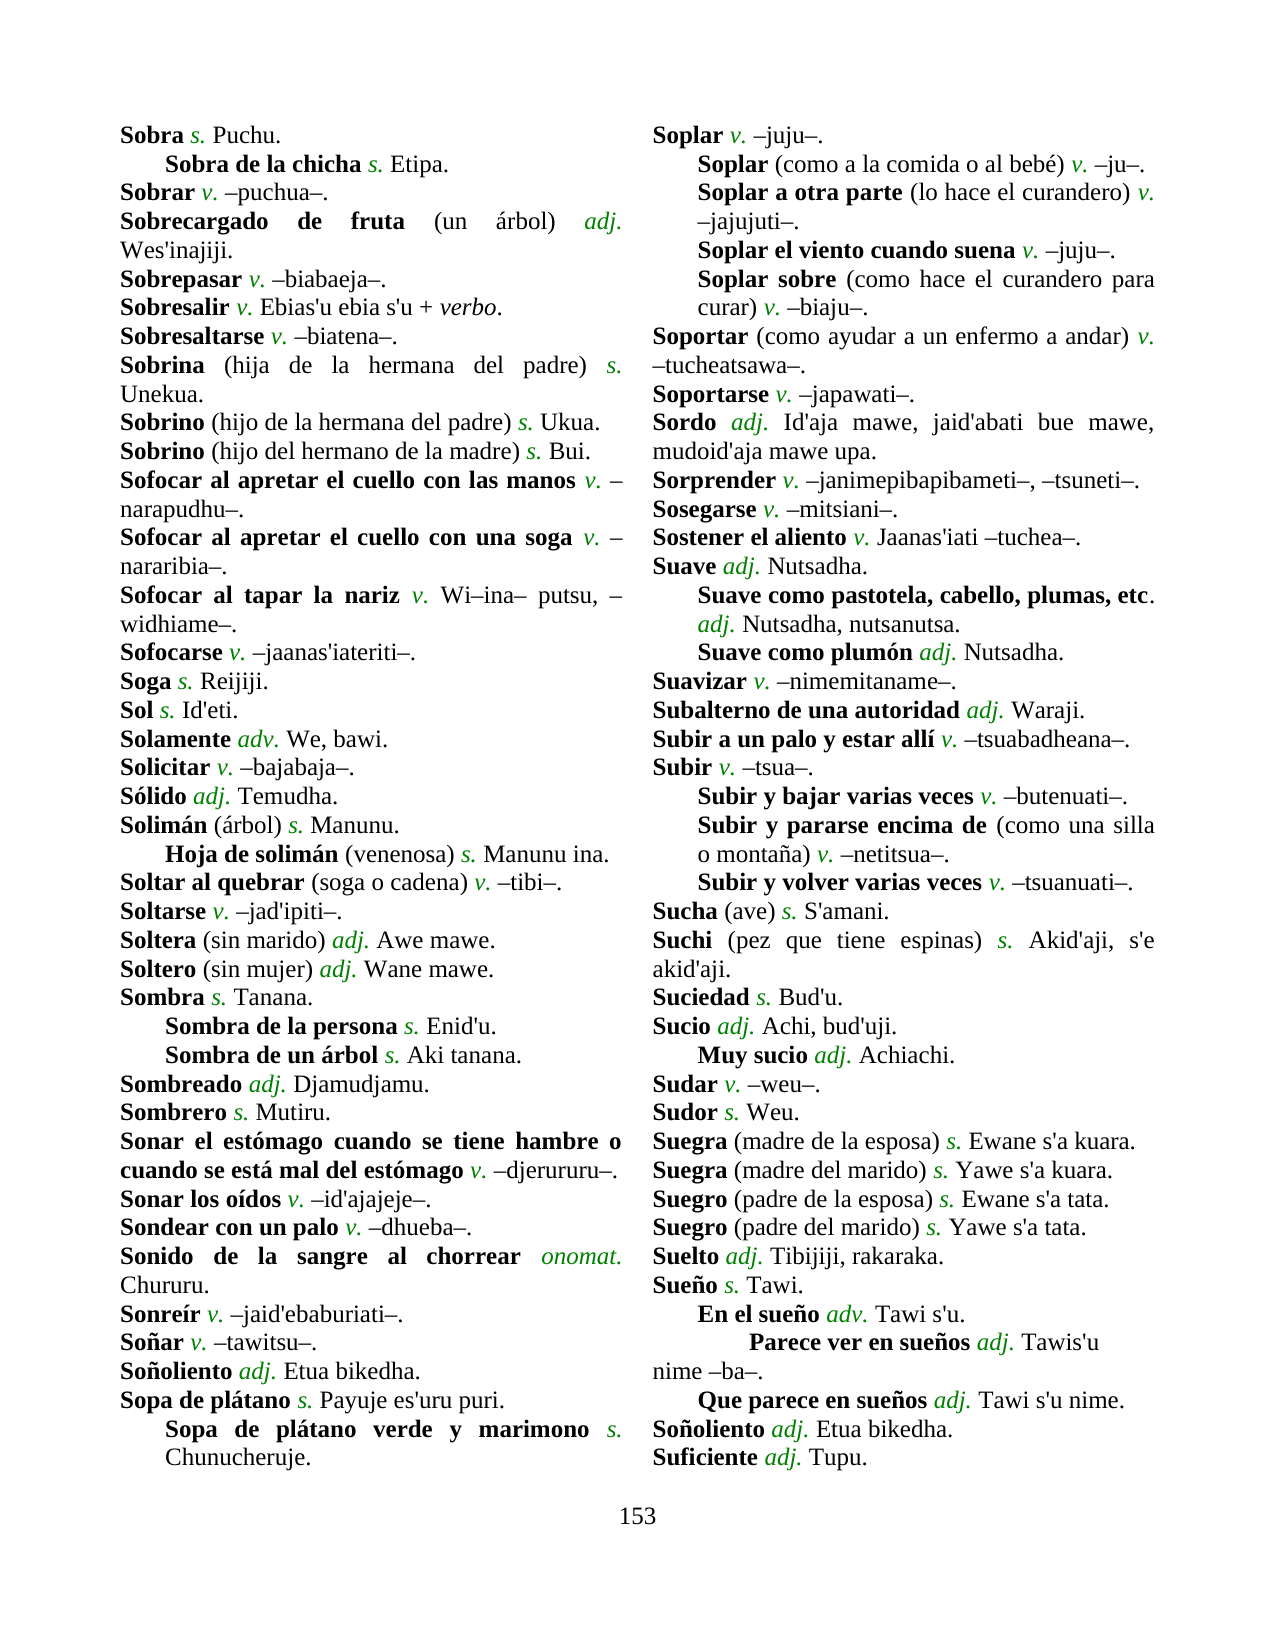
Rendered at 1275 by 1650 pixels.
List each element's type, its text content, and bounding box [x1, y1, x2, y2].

text Muy sucio adj. Achiachi. [652, 1040, 1155, 1069]
text Sudor s. Weu. [652, 1097, 1155, 1126]
text Subir a un palo y estar allí v. –tsuabadheana–. [652, 724, 1155, 752]
text Sonar los oídos v. –id'ajajeje–. [120, 1184, 622, 1212]
text Suegro (padre del marido) s. Yawe s'a tata. [652, 1212, 1155, 1241]
text Soplar el viento cuando suena v. –juju–. [652, 235, 1155, 264]
text Sobresaltarse v. –biatena–. [120, 321, 622, 350]
text Sofocar al tapar la nariz v. Wi–ina– putsu, –widhiame–. [120, 580, 622, 637]
text Sol s. Id'eti. [120, 695, 622, 724]
text Soñar v. –tawitsu–. [120, 1327, 622, 1356]
text Sucio adj. Achi, bud'uji. [652, 1011, 1155, 1040]
text Que parece en sueños adj. Tawi s'u nime. [652, 1385, 1155, 1414]
text Sobrino (hijo del hermano de la madre) s. Bui. [120, 436, 622, 465]
text Sofocar al apretar el cuello con una soga v. –nararibia–. [120, 522, 622, 580]
text Sordo adj. Id'aja mawe, jaid'abati bue mawe, mudoid'aja mawe upa. [652, 407, 1155, 465]
text Suave adj. Nutsadha. [652, 551, 1155, 580]
text Sonreír v. –jaid'ebaburiati–. [120, 1299, 622, 1327]
text Subalterno de una autoridad adj. Waraji. [652, 695, 1155, 724]
text Sobrina (hija de la hermana del padre) s. Unekua. [120, 350, 622, 407]
text Soportarse v. –japawati–. [652, 379, 1155, 407]
text Subir y volver varias veces v. –tsuanuati–. [652, 867, 1155, 896]
text Sorprender v. –janimepibapibameti–, –tsuneti–. [652, 465, 1155, 494]
text Solimán (árbol) s. Manunu. [120, 810, 622, 839]
text Sobra de la chicha s. Etipa. [120, 149, 622, 177]
text Sombreado adj. Djamudjamu. [120, 1069, 622, 1097]
text Sombra de la persona s. Enid'u. [120, 1011, 622, 1040]
text Soplar (como a la comida o al bebé) v. –ju–. [652, 149, 1155, 177]
text Sucha (ave) s. S'amani. [652, 896, 1155, 925]
text Suciedad s. Bud'u. [652, 982, 1155, 1011]
text Sobrino (hijo de la hermana del padre) s. Ukua. [120, 407, 622, 436]
text Subir y pararse encima de (como una silla o montaña) v. –netitsua–. [652, 810, 1155, 867]
text Sombrero s. Mutiru. [120, 1097, 622, 1126]
text Suficiente adj. Tupu. [652, 1442, 1155, 1471]
text Soñoliento adj. Etua bikedha. [120, 1356, 622, 1385]
text Soltarse v. –jad'ipiti–. [120, 896, 622, 925]
text Sueño s. Tawi. [652, 1270, 1155, 1299]
text Sombra s. Tanana. [120, 982, 622, 1011]
text Suelto adj. Tibijiji, rakaraka. [652, 1241, 1155, 1270]
text Soplar a otra parte (lo hace el curandero) v. –jajujuti–. [652, 177, 1155, 235]
text Soltero (sin mujer) adj. Wane mawe. [120, 954, 622, 982]
text Sopa de plátano verde y marimono s. Chunucheruje. [120, 1414, 622, 1471]
text Subir y bajar varias veces v. –butenuati–. [652, 781, 1155, 810]
text Soga s. Reijiji. [120, 666, 622, 695]
text Sopa de plátano s. Payuje es'uru puri. [120, 1385, 622, 1414]
text Suegro (padre de la esposa) s. Ewane s'a tata. [652, 1184, 1155, 1212]
text Suavizar v. –nimemitaname–. [652, 666, 1155, 695]
text Sudar v. –weu–. [652, 1069, 1155, 1097]
text En el sueño adv. Tawi s'u. [652, 1299, 1155, 1327]
text Sofocar al apretar el cuello con las manos v. –narapudhu–. [120, 465, 622, 522]
text Sobresalir v. Ebias'u ebia s'u + verbo. [120, 292, 622, 321]
text Sobrecargado de fruta (un árbol) adj. Wes'inajiji. [120, 206, 622, 264]
text Suave como plumón adj. Nutsadha. [652, 637, 1155, 666]
text Hoja de solimán (venenosa) s. Manunu ina. [120, 839, 622, 867]
text Subir v. –tsua–. [652, 752, 1155, 781]
text Soportar (como ayudar a un enfermo a andar) v. –tucheatsawa–. [652, 321, 1155, 379]
text Sobrar v. –puchua–. [120, 177, 622, 206]
text Suave como pastotela, cabello, plumas, etc. adj. Nutsadha, nutsanutsa. [652, 580, 1155, 637]
text Sonar el estómago cuando se tiene hambre o cuando se está mal del estómago v. –djerururu–. [120, 1126, 622, 1184]
text Suchi (pez que tiene espinas) s. Akid'aji, s'e akid'aji. [652, 925, 1155, 982]
text Soplar sobre (como hace el curandero para curar) v. –biaju–. [652, 264, 1155, 321]
text Suegra (madre del marido) s. Yawe s'a kuara. [652, 1155, 1155, 1184]
text Sondear con un palo v. –dhueba–. [120, 1212, 622, 1241]
text Sostener el aliento v. Jaanas'iati –tuchea–. [652, 522, 1155, 551]
text Soplar v. –juju–. [652, 120, 1155, 149]
text Sobrepasar v. –biabaeja–. [120, 264, 622, 292]
text Parece ver en sueños adj. Tawis'u nime –ba–. [652, 1327, 1155, 1385]
text Sólido adj. Temudha. [120, 781, 622, 810]
text Suegra (madre de la esposa) s. Ewane s'a kuara. [652, 1126, 1155, 1155]
text Sonido de la sangre al chorrear onomat. Chururu. [120, 1241, 622, 1299]
text Sosegarse v. –mitsiani–. [652, 494, 1155, 522]
text Soñoliento adj. Etua bikedha. [652, 1414, 1155, 1442]
text Sobra s. Puchu. [120, 120, 622, 149]
text Solicitar v. –bajabaja–. [120, 752, 622, 781]
text Sombra de un árbol s. Aki tanana. [120, 1040, 622, 1069]
text Soltera (sin marido) adj. Awe mawe. [120, 925, 622, 954]
text Soltar al quebrar (soga o cadena) v. –tibi–. [120, 867, 622, 896]
text Sofocarse v. –jaanas'iateriti–. [120, 637, 622, 666]
text Solamente adv. We, bawi. [120, 724, 622, 752]
